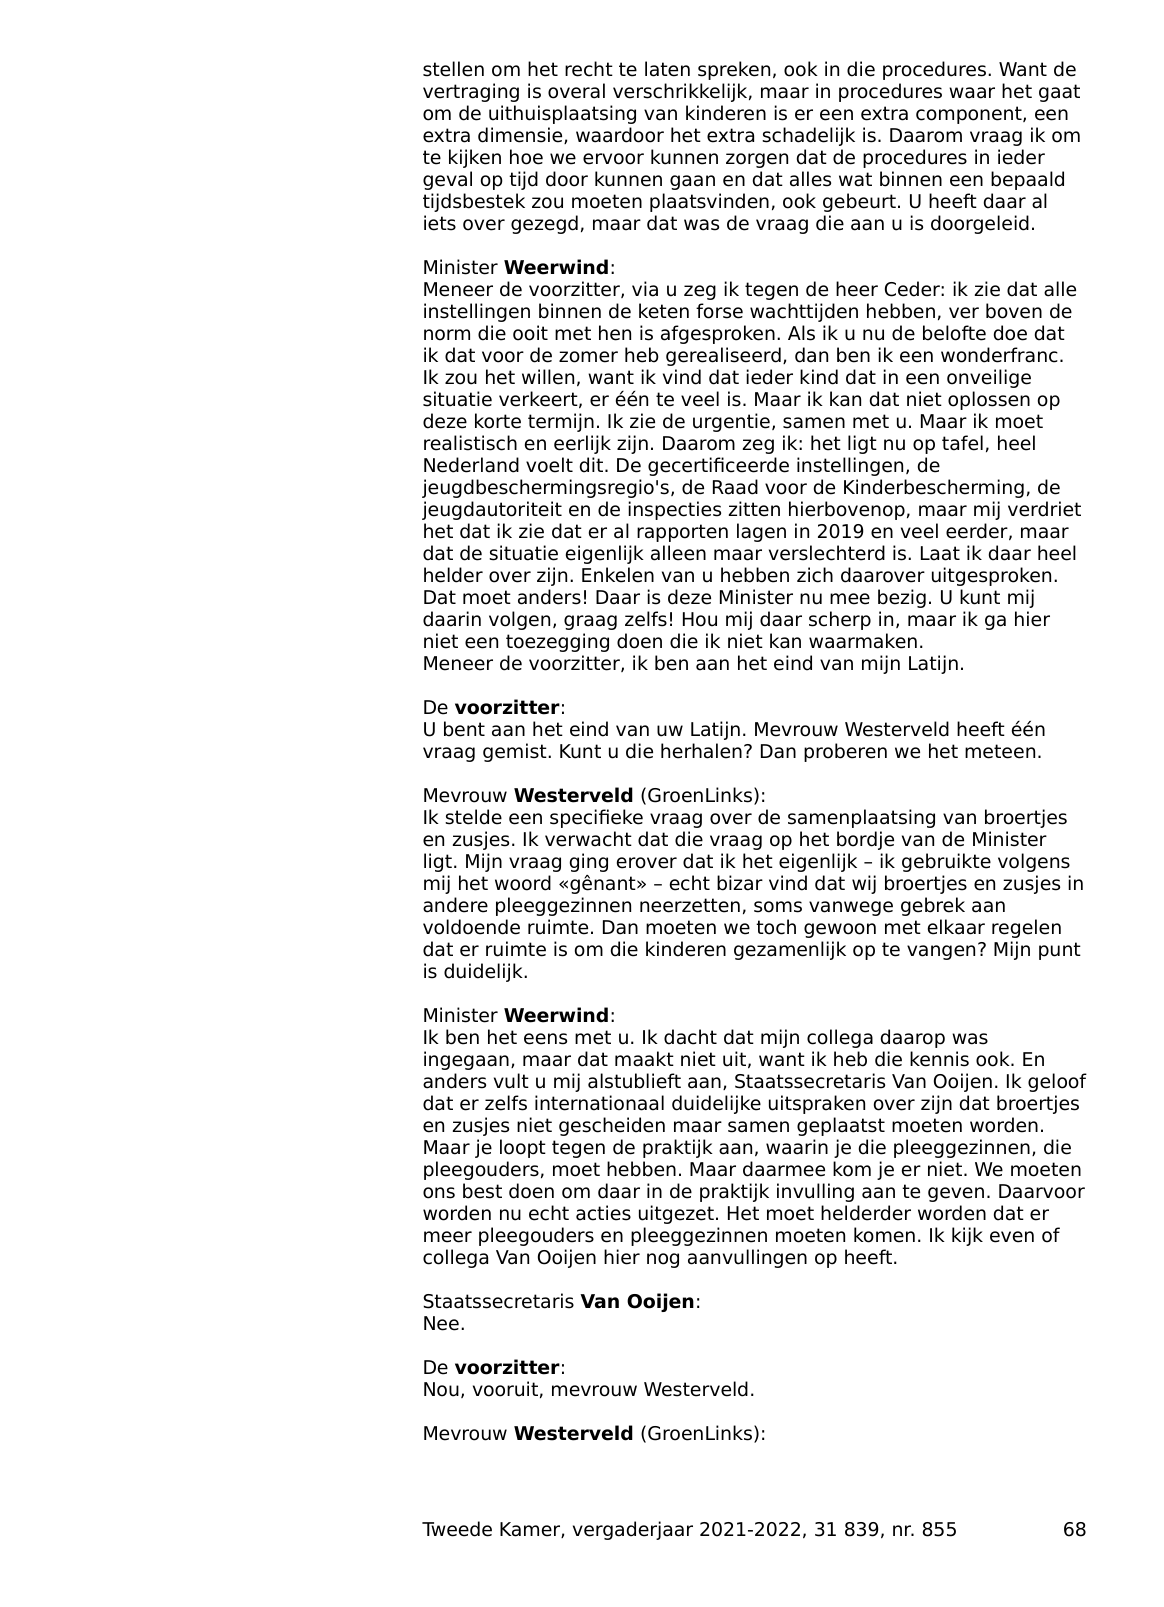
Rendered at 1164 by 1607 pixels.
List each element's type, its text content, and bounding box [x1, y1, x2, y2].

text Ik stelde een specifieke vraag over de samenplaatsing van broertjes en zusjes. Ik verwacht dat die vraag op het bordje van de Minister ligt. Mijn vraag ging erover dat ik het eigenlijk – ik gebruikte volgens mij het woord «gênant» – echt bizar vind dat wij broertjes en zusjes in andere pleeggezinnen neerzetten, soms vanwege gebrek aan voldoende ruimte. Dan moeten we toch gewoon met elkaar regelen dat er ruimte is om die kinderen gezamenlijk op te vangen? Mijn punt is duidelijk. [422, 807, 1087, 983]
text U bent aan het eind van uw Latijn. Mevrouw Westerveld heeft één vraag gemist. Kunt u die herhalen? Dan proberen we het meteen. [422, 719, 1087, 763]
text De voorzitter: [422, 1357, 1087, 1379]
text Minister Weerwind: [422, 1005, 1087, 1027]
text stellen om het recht te laten spreken, ook in die procedures. Want de vertraging is overal verschrikkelijk, maar in procedures waar het gaat om de uithuisplaatsing van kinderen is er een extra component, een extra dimensie, waardoor het extra schadelijk is. Daarom vraag ik om te kijken hoe we ervoor kunnen zorgen dat de procedures in ieder geval op tijd door kunnen gaan en dat alles wat binnen een bepaald tijdsbestek zou moeten plaatsvinden, ook gebeurt. U heeft daar al iets over gezegd, maar dat was de vraag die aan u is doorgeleid. [422, 59, 1087, 235]
text Mevrouw Westerveld (GroenLinks): [422, 785, 1087, 807]
text Minister Weerwind: [422, 257, 1087, 279]
text Nou, vooruit, mevrouw Westerveld. [422, 1379, 1087, 1401]
text Staatssecretaris Van Ooijen: [422, 1291, 1087, 1313]
text Nee. [422, 1313, 1087, 1335]
text Mevrouw Westerveld (GroenLinks): [422, 1423, 1087, 1445]
text De voorzitter: [422, 697, 1087, 719]
text Meneer de voorzitter, ik ben aan het eind van mijn Latijn. [422, 653, 1087, 675]
text Meneer de voorzitter, via u zeg ik tegen de heer Ceder: ik zie dat alle instellingen binnen de keten forse wachttijden hebben, ver boven de norm die ooit met hen is afgesproken. Als ik u nu de belofte doe dat ik dat voor de zomer heb gerealiseerd, dan ben ik een wonderfranc. Ik zou het willen, want ik vind dat ieder kind dat in een onveilige situatie verkeert, er één te veel is. Maar ik kan dat niet oplossen op deze korte termijn. Ik zie de urgentie, samen met u. Maar ik moet realistisch en eerlijk zijn. Daarom zeg ik: het ligt nu op tafel, heel Nederland voelt dit. De gecertificeerde instellingen, de jeugdbeschermingsregio's, de Raad voor de Kinderbescherming, de jeugdautoriteit en de inspecties zitten hierbovenop, maar mij verdriet het dat ik zie dat er al rapporten lagen in 2019 en veel eerder, maar dat de situatie eigenlijk alleen maar verslechterd is. Laat ik daar heel helder over zijn. Enkelen van u hebben zich daarover uitgesproken. Dat moet anders! Daar is deze Minister nu mee bezig. U kunt mij daarin volgen, graag zelfs! Hou mij daar scherp in, maar ik ga hier niet een toezegging doen die ik niet kan waarmaken. [422, 279, 1087, 653]
text Ik ben het eens met u. Ik dacht dat mijn collega daarop was ingegaan, maar dat maakt niet uit, want ik heb die kennis ook. En anders vult u mij alstublieft aan, Staatssecretaris Van Ooijen. Ik geloof dat er zelfs internationaal duidelijke uitspraken over zijn dat broertjes en zusjes niet gescheiden maar samen geplaatst moeten worden. Maar je loopt tegen de praktijk aan, waarin je die pleeggezinnen, die pleegouders, moet hebben. Maar daarmee kom je er niet. We moeten ons best doen om daar in de praktijk invulling aan te geven. Daarvoor worden nu echt acties uitgezet. Het moet helderder worden dat er meer pleegouders en pleeggezinnen moeten komen. Ik kijk even of collega Van Ooijen hier nog aanvullingen op heeft. [422, 1027, 1087, 1269]
